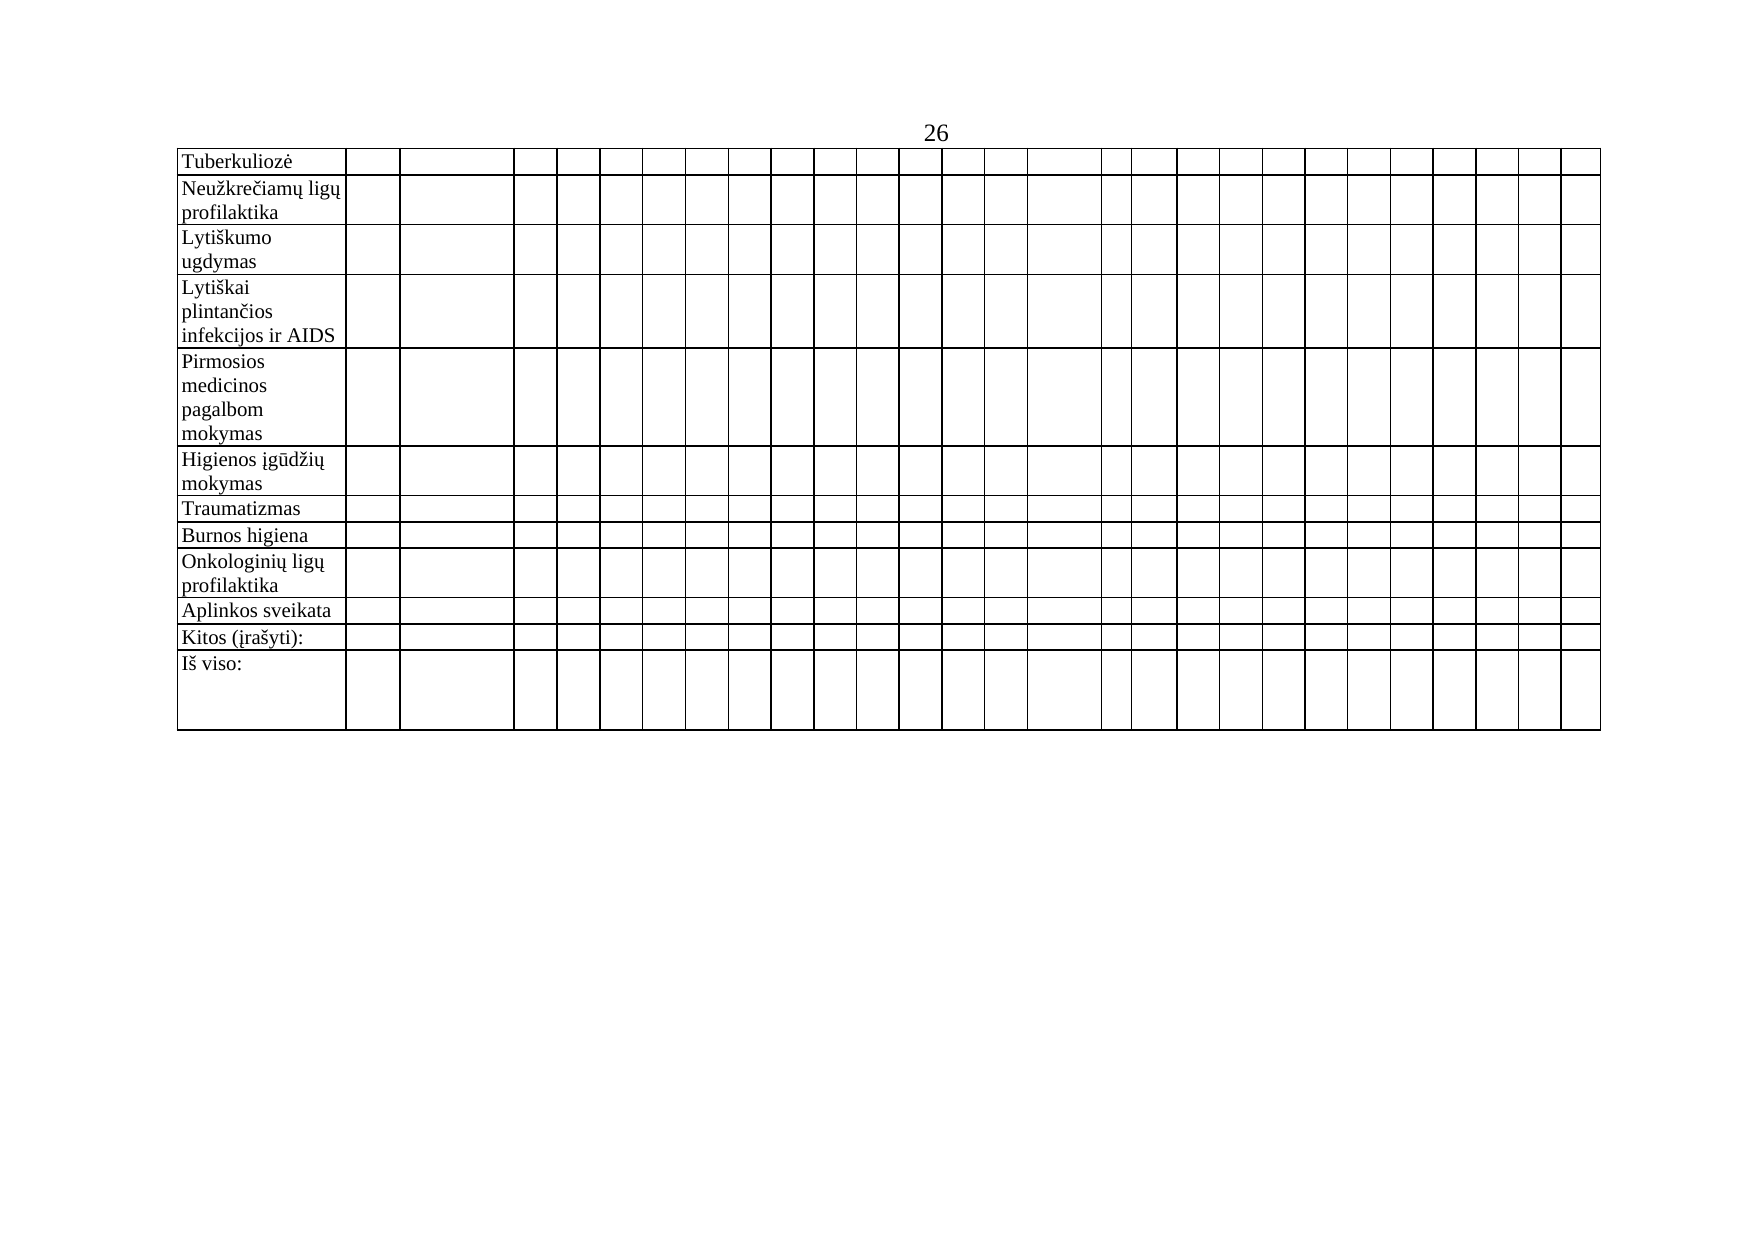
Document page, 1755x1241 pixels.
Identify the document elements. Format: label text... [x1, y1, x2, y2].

table_cell [1306, 149, 1347, 174]
table_cell [1348, 176, 1390, 224]
table_cell [401, 447, 513, 495]
table_cell [1220, 149, 1262, 174]
table_cell [1306, 496, 1347, 521]
table_cell [1306, 651, 1347, 729]
table_cell [1306, 176, 1347, 224]
table_cell [1220, 549, 1262, 597]
table_cell [558, 651, 599, 729]
table_cell [1391, 349, 1432, 445]
table_cell [729, 651, 770, 729]
table_cell [985, 549, 1027, 597]
table_cell [1562, 225, 1600, 273]
table_cell [1263, 275, 1304, 347]
table_cell [1519, 447, 1560, 495]
table_cell [1343, 523, 1347, 547]
table_cell [686, 496, 728, 521]
table_cell [643, 447, 685, 495]
table_cell [515, 496, 556, 521]
table_cell [857, 176, 898, 224]
table_cell [643, 176, 685, 224]
table_cell [1348, 275, 1390, 347]
table_cell [1263, 349, 1304, 445]
table_cell [1348, 149, 1390, 174]
table_cell [1348, 523, 1352, 547]
table_cell [985, 651, 1027, 729]
table_cell [686, 447, 728, 495]
table_cell [1178, 225, 1219, 273]
table_cell [1028, 225, 1101, 273]
table_cell [601, 225, 642, 273]
table_cell [1434, 598, 1475, 623]
table_cell [643, 496, 685, 521]
table_cell [1391, 275, 1432, 347]
table_cell [1028, 549, 1101, 597]
table_cell [815, 598, 856, 623]
table_cell [1386, 523, 1390, 547]
table_cell [558, 176, 599, 224]
table_cell [1562, 176, 1600, 224]
table_cell [772, 349, 813, 445]
table_cell [1596, 523, 1600, 547]
table_cell [1519, 225, 1560, 273]
table_cell [852, 523, 856, 547]
table_cell [985, 523, 989, 547]
table_cell [1306, 598, 1347, 623]
table_cell Tuberkuliozė [178, 149, 345, 174]
table_cell [985, 625, 989, 649]
table_cell [729, 225, 770, 273]
table_cell [943, 176, 984, 224]
table_cell [401, 496, 513, 521]
table_cell [852, 625, 856, 649]
table_cell [643, 523, 647, 547]
table_cell [1562, 447, 1600, 495]
table_cell [643, 149, 685, 174]
table_cell [401, 149, 513, 174]
table_cell [1391, 598, 1432, 623]
table_cell [1306, 349, 1347, 445]
table_cell [1519, 523, 1523, 547]
table_cell [1391, 549, 1432, 597]
table_cell [772, 598, 813, 623]
table_cell [1220, 225, 1262, 273]
table_cell [1434, 496, 1475, 521]
table_cell [1220, 651, 1262, 729]
table_cell [724, 523, 728, 547]
table_cell [1306, 549, 1347, 597]
table_cell [1263, 496, 1304, 521]
table_cell [558, 225, 599, 273]
table_cell [1306, 275, 1347, 347]
table_cell [1263, 598, 1304, 623]
table_cell [347, 225, 399, 273]
table_cell [686, 598, 728, 623]
table_cell [643, 625, 647, 649]
table_cell [772, 275, 813, 347]
table_cell [558, 349, 599, 445]
table_cell [729, 275, 770, 347]
table_cell [1391, 496, 1432, 521]
table_cell [815, 275, 856, 347]
table_cell [401, 349, 513, 445]
table_cell [1102, 149, 1131, 174]
table_cell [1178, 496, 1219, 521]
table_cell [1562, 149, 1600, 174]
table_cell [347, 176, 399, 224]
table_cell [809, 523, 813, 547]
table_cell [1102, 598, 1131, 623]
table_cell [1343, 625, 1347, 649]
table_cell [1102, 549, 1131, 597]
table_cell [1348, 549, 1390, 597]
table_cell [857, 275, 898, 347]
table_cell [1178, 349, 1219, 445]
table_cell [347, 149, 399, 174]
table_cell [643, 549, 685, 597]
table_cell [943, 598, 984, 623]
table_cell [1434, 349, 1475, 445]
table_cell [815, 349, 856, 445]
table_cell [1102, 625, 1106, 649]
table_cell [686, 651, 728, 729]
table_cell [401, 225, 513, 273]
table_cell [1102, 651, 1131, 729]
table_cell [809, 625, 813, 649]
table_cell [1178, 598, 1219, 623]
table_cell [515, 275, 556, 347]
table_cell [515, 176, 556, 224]
table_cell [1263, 225, 1304, 273]
table_cell [1132, 176, 1176, 224]
table_cell [943, 549, 984, 597]
table_cell [1258, 625, 1262, 649]
table_cell [686, 349, 728, 445]
table_cell [1477, 149, 1518, 174]
table_cell [729, 496, 770, 521]
table_cell [985, 496, 1027, 521]
table_cell [558, 447, 599, 495]
table_cell [601, 651, 642, 729]
table_cell [900, 447, 941, 495]
table_cell [943, 149, 984, 174]
table_cell [772, 549, 813, 597]
table_cell [515, 149, 556, 174]
table_cell [900, 225, 941, 273]
table_cell [1391, 447, 1432, 495]
table_cell [601, 447, 642, 495]
table_cell [1263, 149, 1304, 174]
table_cell [1477, 549, 1518, 597]
table_cell [1132, 625, 1136, 649]
table_cell [1348, 496, 1390, 521]
table_cell [1215, 523, 1219, 547]
table_cell [1348, 349, 1390, 445]
table_cell [601, 275, 642, 347]
table_cell [900, 651, 941, 729]
table_cell [1519, 176, 1560, 224]
table_cell [772, 225, 813, 273]
table_cell [857, 598, 898, 623]
table_cell [980, 625, 984, 649]
table_cell [1102, 176, 1131, 224]
table_cell [347, 275, 399, 347]
table_cell [1102, 275, 1131, 347]
table_cell [729, 349, 770, 445]
table_cell [815, 176, 856, 224]
table_cell [643, 598, 685, 623]
table_cell [1263, 549, 1304, 597]
table_cell [729, 598, 770, 623]
table_cell [1562, 549, 1600, 597]
table_cell [1477, 447, 1518, 495]
table_cell [1562, 651, 1600, 729]
table_cell [1220, 523, 1224, 547]
table_cell [1514, 523, 1518, 547]
table_cell [900, 598, 941, 623]
table_cell [601, 149, 642, 174]
table_cell [638, 523, 642, 547]
table_cell [1178, 176, 1219, 224]
table_cell [943, 496, 984, 521]
table_cell [1519, 349, 1560, 445]
table_cell [1306, 447, 1347, 495]
table_cell Iš viso: [178, 651, 345, 729]
table_cell [401, 598, 513, 623]
table_cell [815, 651, 856, 729]
table_cell [815, 225, 856, 273]
table_cell [729, 549, 770, 597]
table_cell [772, 176, 813, 224]
table_cell [643, 275, 685, 347]
table_cell [1477, 496, 1518, 521]
table_cell [857, 349, 898, 445]
table_cell [1023, 625, 1027, 649]
table_cell [815, 149, 856, 174]
table_cell [857, 447, 898, 495]
table_cell [686, 225, 728, 273]
table_cell [1519, 549, 1560, 597]
table_cell [1028, 496, 1101, 521]
table_cell [347, 496, 399, 521]
table_cell [1348, 625, 1352, 649]
table_cell [558, 149, 599, 174]
table_cell [857, 625, 861, 649]
table_cell [558, 275, 599, 347]
table_cell [1519, 149, 1560, 174]
table_cell [772, 496, 813, 521]
table_cell [1519, 598, 1560, 623]
table_cell [1178, 275, 1219, 347]
table_cell Aplinkos sveikata [178, 598, 345, 623]
table_cell [985, 176, 1027, 224]
table_cell [1028, 275, 1101, 347]
table_cell [943, 651, 984, 729]
table_cell [1386, 625, 1390, 649]
table_cell [347, 549, 399, 597]
table_cell [815, 447, 856, 495]
table_cell [1132, 349, 1176, 445]
table_cell [1132, 651, 1176, 729]
table_cell [1132, 598, 1176, 623]
table_cell [1102, 523, 1106, 547]
table_cell [1028, 651, 1101, 729]
table_cell [1023, 523, 1027, 547]
table_cell [900, 349, 941, 445]
table_cell [1519, 496, 1560, 521]
table_cell [1562, 275, 1600, 347]
table_cell [1434, 149, 1475, 174]
table_cell [985, 275, 1027, 347]
table_cell [943, 275, 984, 347]
table_cell [686, 275, 728, 347]
table_cell [1102, 496, 1131, 521]
table_cell [900, 549, 941, 597]
table_cell [1434, 651, 1475, 729]
table_cell [1562, 598, 1600, 623]
table_cell [1127, 523, 1131, 547]
table_cell [1132, 149, 1176, 174]
table_cell [515, 225, 556, 273]
table_cell [1097, 625, 1101, 649]
table_cell Traumatizmas [178, 496, 345, 521]
table_cell [1220, 496, 1262, 521]
table_cell [1596, 625, 1600, 649]
table_cell [1519, 651, 1560, 729]
table_cell [1562, 349, 1600, 445]
table_cell [1028, 149, 1101, 174]
table_cell [1132, 275, 1176, 347]
table_cell [1132, 225, 1176, 273]
table_cell [1391, 651, 1432, 729]
table_cell [729, 149, 770, 174]
table_cell [1132, 523, 1136, 547]
table_cell [724, 625, 728, 649]
table_cell [1434, 549, 1475, 597]
table_cell [1178, 651, 1219, 729]
table_cell [558, 496, 599, 521]
table_cell [772, 149, 813, 174]
table_cell [1391, 149, 1432, 174]
table_cell [1263, 447, 1304, 495]
table_cell [1434, 447, 1475, 495]
table_cell [558, 549, 599, 597]
table_cell [643, 651, 685, 729]
table_cell [401, 651, 513, 729]
table_cell [1220, 598, 1262, 623]
table_cell [1434, 176, 1475, 224]
table_cell [1434, 275, 1475, 347]
table_cell [1178, 149, 1219, 174]
table_cell [985, 447, 1027, 495]
table_cell [1220, 275, 1262, 347]
table_cell [857, 523, 861, 547]
table_cell [1028, 176, 1101, 224]
table_cell [601, 176, 642, 224]
table_cell [900, 149, 941, 174]
table_cell [1102, 225, 1131, 273]
table_cell [1477, 176, 1518, 224]
table_cell [1477, 598, 1518, 623]
table_cell [1220, 625, 1224, 649]
table_cell [900, 275, 941, 347]
table_cell [1477, 275, 1518, 347]
table_cell [900, 176, 941, 224]
table_cell [686, 549, 728, 597]
table_cell [1178, 447, 1219, 495]
table_cell [1127, 625, 1131, 649]
table_cell [1028, 447, 1101, 495]
table_cell [1028, 598, 1101, 623]
table_cell [1477, 651, 1518, 729]
table_cell [1102, 349, 1131, 445]
table_cell [985, 225, 1027, 273]
table_cell [643, 349, 685, 445]
table_cell [772, 447, 813, 495]
table_cell [601, 549, 642, 597]
table_cell [1348, 447, 1390, 495]
table_cell [1348, 598, 1390, 623]
table_cell [558, 598, 599, 623]
table_cell [980, 523, 984, 547]
table_cell [401, 549, 513, 597]
table_cell [815, 549, 856, 597]
table_cell [1220, 447, 1262, 495]
table_cell [857, 225, 898, 273]
table_cell [1306, 225, 1347, 273]
table_cell [857, 149, 898, 174]
table_cell [857, 651, 898, 729]
table_cell [943, 447, 984, 495]
table_cell [1434, 225, 1475, 273]
table_cell [1132, 447, 1176, 495]
table_cell [686, 176, 728, 224]
table_cell [601, 349, 642, 445]
table_cell [1348, 651, 1390, 729]
table_cell [729, 447, 770, 495]
table_cell [985, 349, 1027, 445]
table_cell [515, 549, 556, 597]
table_cell [601, 496, 642, 521]
table_cell [729, 176, 770, 224]
table_cell [515, 598, 556, 623]
table_cell [1477, 349, 1518, 445]
table_cell [1178, 549, 1219, 597]
table_cell [815, 496, 856, 521]
table_cell [1348, 225, 1390, 273]
table_cell [347, 598, 399, 623]
table_cell [1263, 176, 1304, 224]
table_cell [985, 149, 1027, 174]
table_cell [985, 598, 1027, 623]
table_cell [1220, 349, 1262, 445]
table_cell [1391, 225, 1432, 273]
table_cell [515, 349, 556, 445]
table_cell [1132, 549, 1176, 597]
table_cell [1220, 176, 1262, 224]
table_cell [857, 549, 898, 597]
table_cell [401, 176, 513, 224]
table_cell [772, 651, 813, 729]
table_cell [347, 447, 399, 495]
table_cell [643, 225, 685, 273]
table_cell [1263, 651, 1304, 729]
table_cell [1562, 496, 1600, 521]
table_cell [1102, 447, 1131, 495]
table_cell [857, 496, 898, 521]
table_cell [1519, 625, 1523, 649]
table_cell [347, 651, 399, 729]
table_cell [601, 598, 642, 623]
table_cell [638, 625, 642, 649]
table_cell [686, 149, 728, 174]
table_cell [1132, 496, 1176, 521]
table_cell [515, 447, 556, 495]
table_cell [1519, 275, 1560, 347]
table_cell [943, 225, 984, 273]
table_cell [900, 496, 941, 521]
table_cell [681, 523, 685, 547]
table_cell [943, 349, 984, 445]
table_cell [401, 275, 513, 347]
table_cell [1477, 225, 1518, 273]
table_cell [1215, 625, 1219, 649]
table_cell [681, 625, 685, 649]
table_cell [347, 349, 399, 445]
table_cell [515, 651, 556, 729]
table_cell [1391, 176, 1432, 224]
table_cell [1097, 523, 1101, 547]
table_cell [1514, 625, 1518, 649]
table_cell [1028, 349, 1101, 445]
table_cell [1258, 523, 1262, 547]
